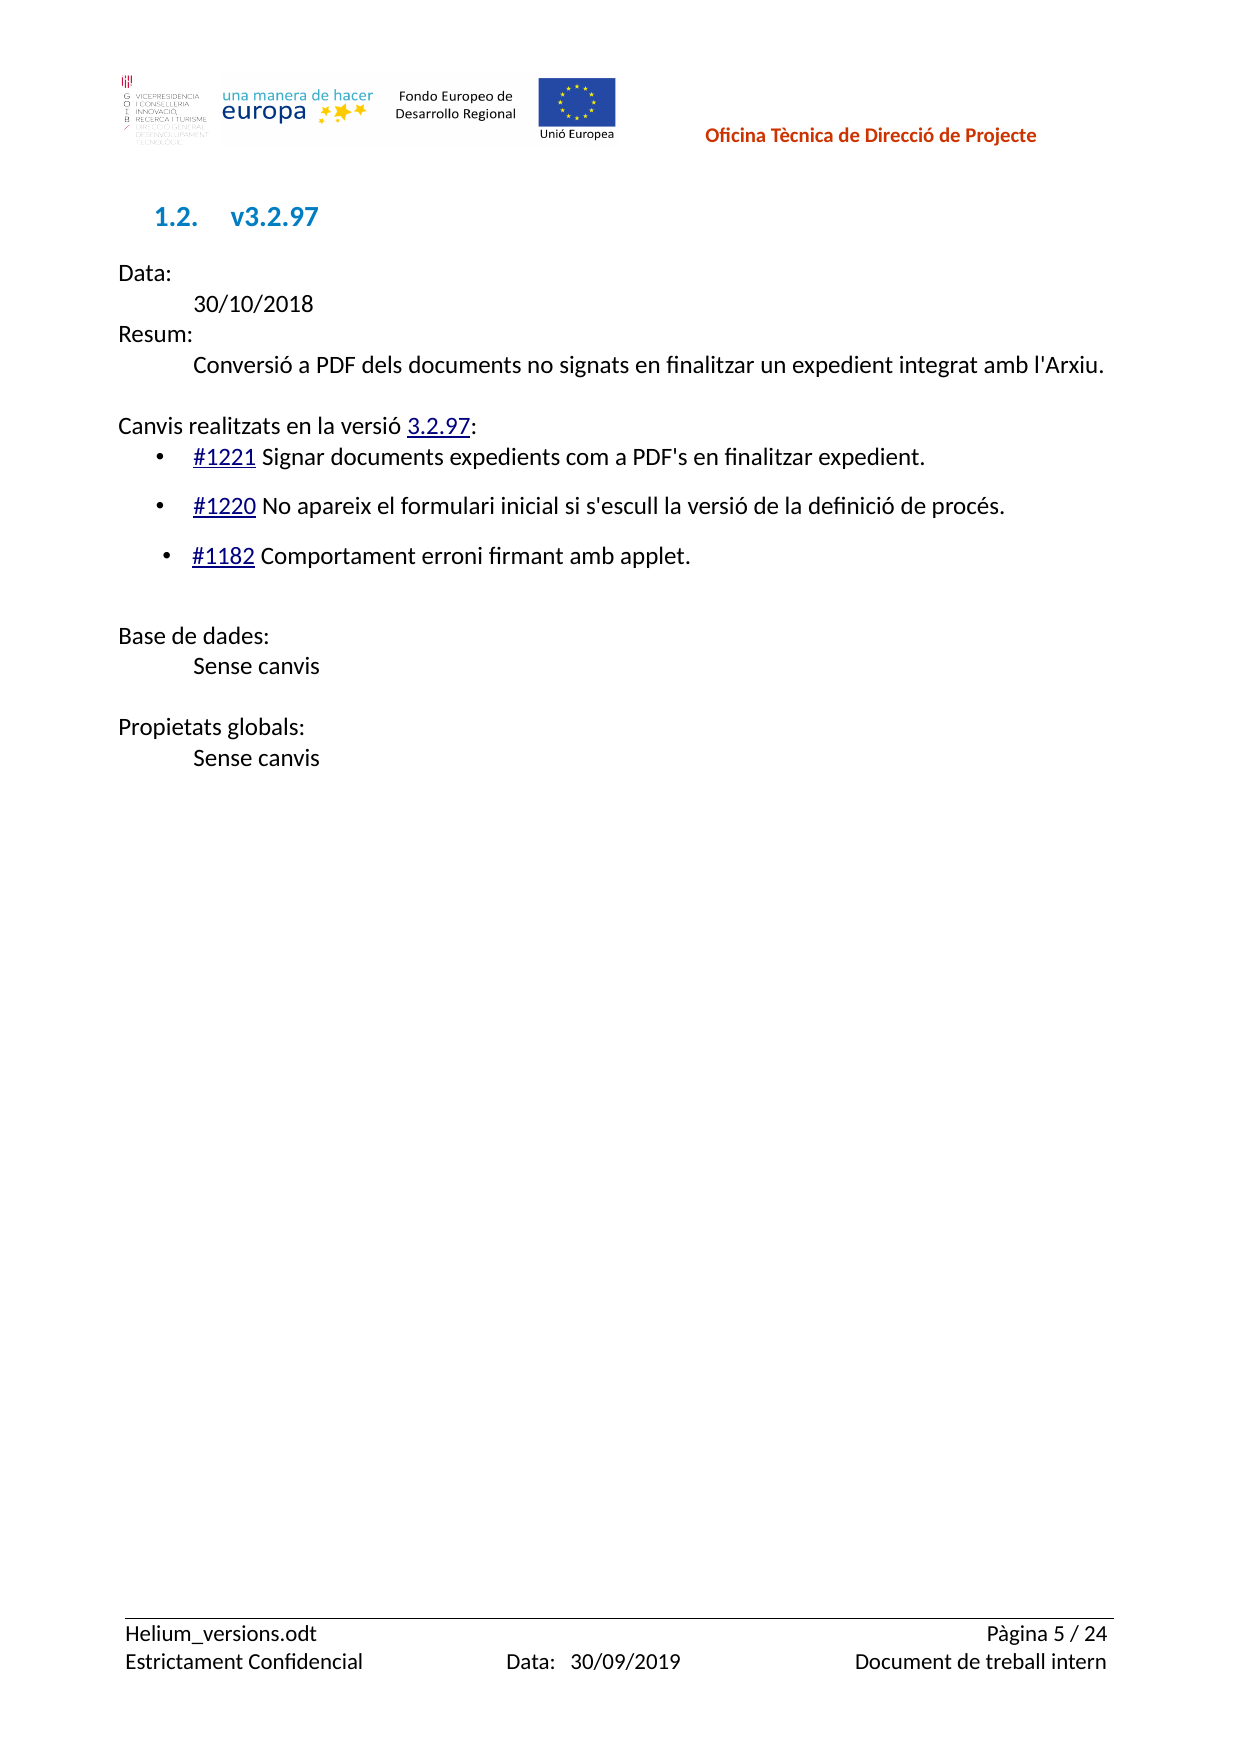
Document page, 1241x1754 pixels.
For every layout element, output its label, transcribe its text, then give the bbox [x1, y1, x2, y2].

text 30/10/2018 [118, 288, 1122, 319]
list #1182 Comportament erroni firmant amb applet. [162, 540, 1122, 570]
text Base de dades: [118, 620, 1122, 651]
text Sense canvis [118, 651, 1122, 681]
text Resum: [118, 319, 1122, 349]
text Propietats globals: [118, 712, 1122, 742]
text Conversió a PDF dels documents no signats en finalitzar un expedient integrat amb l'Arxiu. [118, 349, 1122, 380]
text Canvis realitzats en la versió 3.2.97: [118, 410, 1122, 441]
subtitle v3.2.97 [153, 198, 1122, 234]
picture [219, 73, 621, 147]
list #1221 Signar documents expedients com a PDF's en finalitzar expedient. [156, 441, 1122, 471]
list #1220 No apareix el formulari inicial si s'escull la versió de la definició de procés. [156, 490, 1122, 521]
text Data: [118, 258, 1122, 288]
text Sense canvis [118, 742, 1122, 773]
picture [118, 73, 213, 147]
